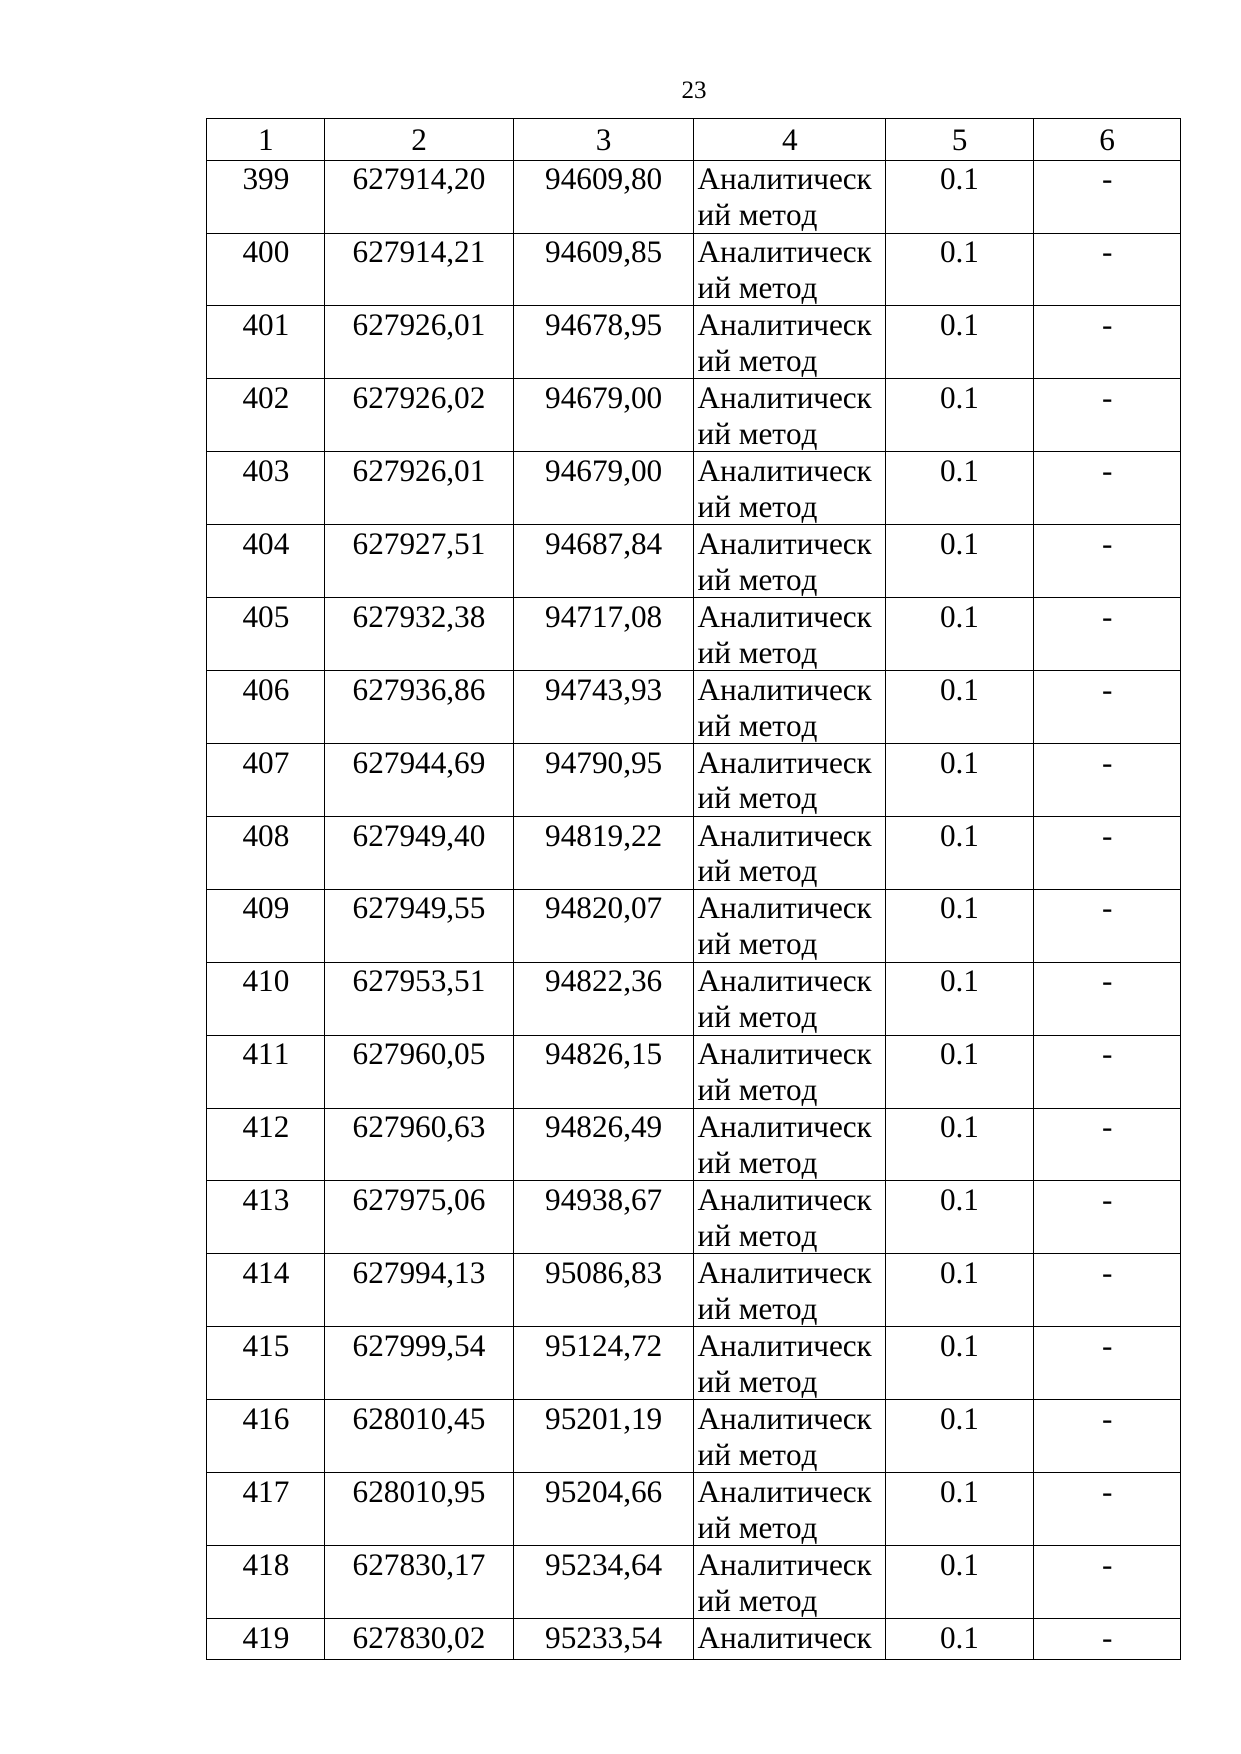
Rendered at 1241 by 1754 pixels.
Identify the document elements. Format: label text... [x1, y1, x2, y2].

table_cell 0.1 [886, 379, 1033, 451]
table_cell 0.1 [886, 306, 1033, 378]
table_cell 627830,02 [325, 1619, 513, 1659]
table_cell 95086,83 [514, 1254, 693, 1326]
table_header 2 [325, 119, 513, 159]
table_cell 0.1 [886, 1473, 1033, 1545]
table_cell - [1034, 890, 1180, 962]
table_cell Аналитический метод [694, 890, 885, 962]
table_cell Аналитический метод [694, 234, 885, 305]
table_cell - [1034, 598, 1180, 670]
table_cell 0.1 [886, 1546, 1033, 1618]
table_cell Аналитический метод [694, 671, 885, 743]
table_cell Аналитический метод [694, 744, 885, 816]
table_cell 413 [207, 1181, 324, 1253]
table_cell 94679,00 [514, 452, 693, 524]
table_cell 0.1 [886, 598, 1033, 670]
table_cell 0.1 [886, 161, 1033, 232]
table_cell - [1034, 234, 1180, 305]
table_cell 94679,00 [514, 379, 693, 451]
table_cell 627960,05 [325, 1036, 513, 1107]
table_cell - [1034, 379, 1180, 451]
table_cell 627936,86 [325, 671, 513, 743]
table_cell 95234,64 [514, 1546, 693, 1618]
table_cell 410 [207, 963, 324, 1034]
table_cell 94743,93 [514, 671, 693, 743]
table_cell 627914,20 [325, 161, 513, 232]
table_cell - [1034, 161, 1180, 232]
table_cell - [1034, 1473, 1180, 1545]
table_cell - [1034, 1109, 1180, 1180]
table_cell Аналитическ [694, 1619, 885, 1659]
table_cell 627999,54 [325, 1327, 513, 1399]
table_cell 94687,84 [514, 525, 693, 597]
table_cell 0.1 [886, 234, 1033, 305]
table_cell 628010,45 [325, 1400, 513, 1472]
table_cell 627960,63 [325, 1109, 513, 1180]
table_cell 627944,69 [325, 744, 513, 816]
table_cell - [1034, 525, 1180, 597]
table_cell - [1034, 1546, 1180, 1618]
table_cell 94820,07 [514, 890, 693, 962]
table_cell - [1034, 1036, 1180, 1107]
table_cell 627830,17 [325, 1546, 513, 1618]
table_cell 0.1 [886, 1036, 1033, 1107]
table_cell 627953,51 [325, 963, 513, 1034]
table_cell 94678,95 [514, 306, 693, 378]
table_cell - [1034, 963, 1180, 1034]
table_cell Аналитический метод [694, 1546, 885, 1618]
table_cell 627994,13 [325, 1254, 513, 1326]
table_cell 0.1 [886, 1400, 1033, 1472]
table_cell - [1034, 671, 1180, 743]
table_cell - [1034, 817, 1180, 889]
table_cell 414 [207, 1254, 324, 1326]
table_cell - [1034, 744, 1180, 816]
table_cell 416 [207, 1400, 324, 1472]
table_cell 627926,01 [325, 306, 513, 378]
table_cell 94717,08 [514, 598, 693, 670]
table_cell 94790,95 [514, 744, 693, 816]
table_cell - [1034, 452, 1180, 524]
table_cell Аналитический метод [694, 452, 885, 524]
table_cell 95201,19 [514, 1400, 693, 1472]
table_cell Аналитический метод [694, 1400, 885, 1472]
table_cell Аналитический метод [694, 1327, 885, 1399]
table_cell Аналитический метод [694, 963, 885, 1034]
table_cell 94609,80 [514, 161, 693, 232]
table_cell 403 [207, 452, 324, 524]
table_cell 419 [207, 1619, 324, 1659]
table_cell 418 [207, 1546, 324, 1618]
table_cell 400 [207, 234, 324, 305]
table_cell 94609,85 [514, 234, 693, 305]
table_cell 627949,40 [325, 817, 513, 889]
table_cell 627926,02 [325, 379, 513, 451]
table_cell 94826,49 [514, 1109, 693, 1180]
table_cell Аналитический метод [694, 1254, 885, 1326]
table_cell Аналитический метод [694, 1036, 885, 1107]
table_cell 408 [207, 817, 324, 889]
table_cell 627927,51 [325, 525, 513, 597]
table_cell 0.1 [886, 525, 1033, 597]
table_cell Аналитический метод [694, 1181, 885, 1253]
table_cell Аналитический метод [694, 306, 885, 378]
table_cell - [1034, 1400, 1180, 1472]
table_cell 401 [207, 306, 324, 378]
table_cell 0.1 [886, 671, 1033, 743]
table_cell 627926,01 [325, 452, 513, 524]
table_cell 0.1 [886, 890, 1033, 962]
table_cell - [1034, 1327, 1180, 1399]
table_header 5 [886, 119, 1033, 159]
table_cell 0.1 [886, 1327, 1033, 1399]
table_cell Аналитический метод [694, 1473, 885, 1545]
table_cell - [1034, 1254, 1180, 1326]
table_cell Аналитический метод [694, 817, 885, 889]
table_cell Аналитический метод [694, 525, 885, 597]
table_cell Аналитический метод [694, 379, 885, 451]
table_cell 0.1 [886, 452, 1033, 524]
table_cell 415 [207, 1327, 324, 1399]
table_cell 94826,15 [514, 1036, 693, 1107]
table_cell 407 [207, 744, 324, 816]
table_cell 0.1 [886, 1181, 1033, 1253]
table_cell - [1034, 306, 1180, 378]
table_cell Аналитический метод [694, 598, 885, 670]
table_header 6 [1034, 119, 1180, 159]
table_cell 95233,54 [514, 1619, 693, 1659]
table_cell 417 [207, 1473, 324, 1545]
table_cell 627975,06 [325, 1181, 513, 1253]
table_cell 95204,66 [514, 1473, 693, 1545]
table_cell 94819,22 [514, 817, 693, 889]
table_header 1 [207, 119, 324, 159]
table_header 3 [514, 119, 693, 159]
table_cell - [1034, 1181, 1180, 1253]
table_cell 411 [207, 1036, 324, 1107]
table_cell 0.1 [886, 744, 1033, 816]
table_cell 399 [207, 161, 324, 232]
table_cell 402 [207, 379, 324, 451]
table_cell 406 [207, 671, 324, 743]
table_cell 0.1 [886, 1254, 1033, 1326]
table_cell 404 [207, 525, 324, 597]
table_cell Аналитический метод [694, 161, 885, 232]
table_cell 0.1 [886, 817, 1033, 889]
table_cell 627949,55 [325, 890, 513, 962]
table_cell 0.1 [886, 1619, 1033, 1659]
table_header 4 [694, 119, 885, 159]
table_cell 405 [207, 598, 324, 670]
table_cell - [1034, 1619, 1180, 1659]
table_cell 412 [207, 1109, 324, 1180]
table_cell Аналитический метод [694, 1109, 885, 1180]
table_cell 0.1 [886, 963, 1033, 1034]
table_cell 409 [207, 890, 324, 962]
table_cell 0.1 [886, 1109, 1033, 1180]
table_cell 94822,36 [514, 963, 693, 1034]
table_cell 95124,72 [514, 1327, 693, 1399]
table_cell 628010,95 [325, 1473, 513, 1545]
table_cell 627914,21 [325, 234, 513, 305]
table_cell 94938,67 [514, 1181, 693, 1253]
table_cell 627932,38 [325, 598, 513, 670]
